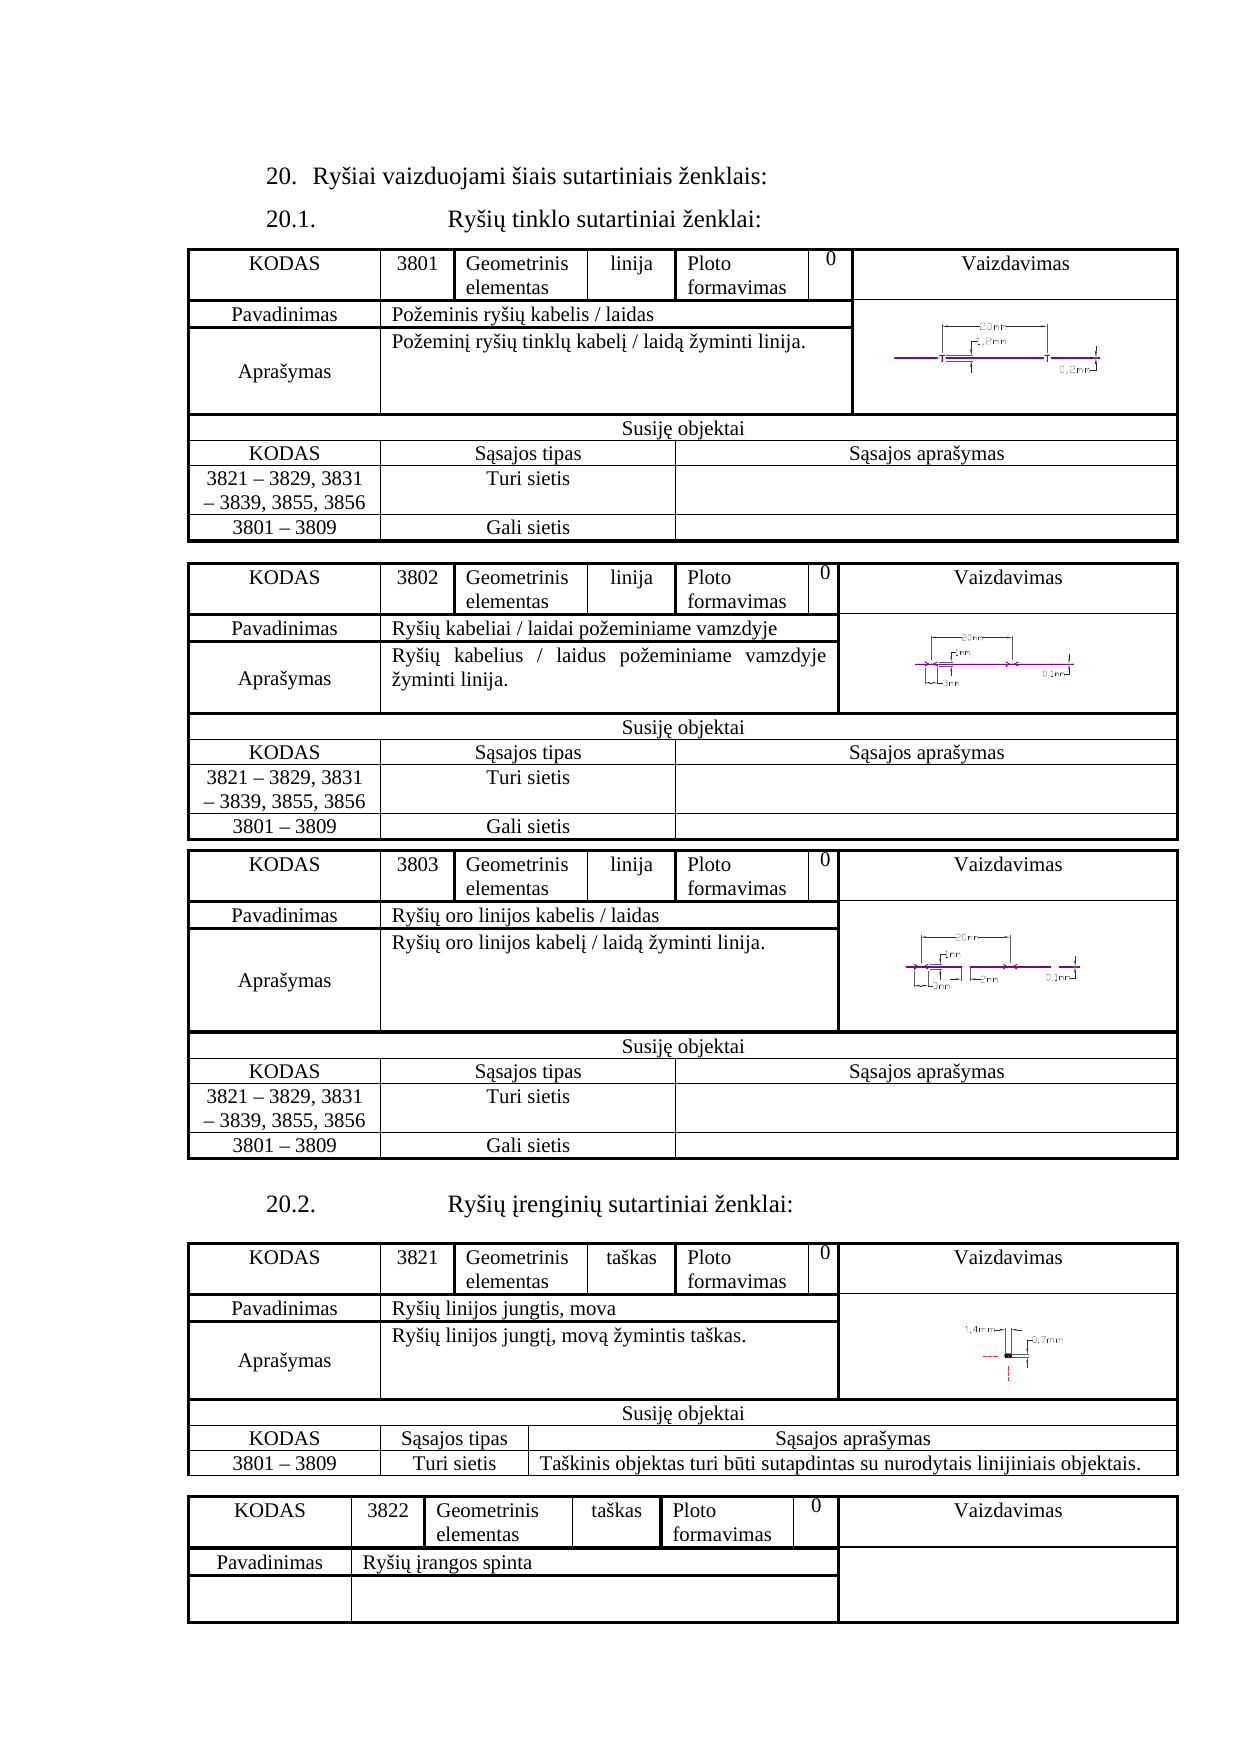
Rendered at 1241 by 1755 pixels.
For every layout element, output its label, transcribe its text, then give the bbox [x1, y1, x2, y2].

table_cell Pavadinimas [190, 1296, 380, 1320]
text 20. Ryšiai vaizduojami šiais sutartiniais ženklais: [177, 161, 1181, 190]
table_header Vaizdavimas [840, 1245, 1176, 1293]
table_header  [809, 852, 837, 900]
table_cell Sąsajos tipas [381, 1426, 528, 1450]
table_cell [854, 300, 1176, 413]
table_header KODAS [190, 1245, 380, 1293]
table_cell Ryšių įrangos spinta [352, 1550, 837, 1574]
table_header Ploto formavimas [677, 251, 808, 299]
table_header Ploto formavimas [663, 1498, 793, 1546]
table_cell 3821 – 3829, 3831 – 3839, 3855, 3856 [190, 1084, 380, 1132]
table_cell Ryšių kabelius / laidus požeminiame vamzdyje žyminti linija. [381, 643, 837, 712]
table_header KODAS [190, 251, 380, 299]
table_cell 3801 – 3809 [190, 515, 380, 539]
table_cell [190, 1577, 351, 1621]
table_header KODAS [190, 852, 380, 900]
table_cell Ryšių oro linijos kabelį / laidą žyminti linija. [381, 930, 837, 1030]
table_cell Gali sietis [381, 814, 675, 838]
table_cell [676, 1133, 1176, 1157]
table_cell Pavadinimas [190, 302, 380, 326]
table_cell [352, 1577, 837, 1621]
table_cell Pavadinimas [190, 1550, 351, 1574]
table_header linija [588, 852, 674, 900]
table_header Geometrinis elementas [456, 251, 587, 299]
table_cell Gali sietis [381, 515, 675, 539]
table_cell Aprašymas [190, 930, 380, 1030]
table_cell 3821 – 3829, 3831 – 3839, 3855, 3856 [190, 466, 380, 514]
table_header Vaizdavimas [840, 565, 1176, 613]
table_header linija [588, 565, 674, 613]
table_cell Pavadinimas [190, 616, 380, 640]
table_cell Susiję objektai [190, 715, 1176, 739]
table_cell Aprašymas [190, 329, 380, 413]
table_cell Sąsajos aprašymas [676, 740, 1176, 764]
table_header taškas [588, 1245, 674, 1293]
table_header Geometrinis elementas [426, 1498, 572, 1546]
table_cell Sąsajos tipas [381, 1059, 675, 1083]
table_cell [676, 466, 1176, 514]
table_header Ploto formavimas [677, 565, 808, 613]
table_cell [840, 1548, 1176, 1621]
table_cell KODAS [190, 1426, 380, 1450]
table_cell [840, 614, 1176, 712]
table_cell Aprašymas [190, 1323, 380, 1398]
table_cell Taškinis objektas turi būti sutapdintas su nurodytais linijiniais objektais. [529, 1451, 1176, 1475]
table_cell Sąsajos aprašymas [676, 1059, 1176, 1083]
table_header 3801 [381, 251, 453, 299]
table_cell [676, 765, 1176, 813]
table_cell 3801 – 3809 [190, 1451, 380, 1475]
table_cell Ryšių linijos jungtis, mova [381, 1296, 837, 1320]
table_header  [809, 1245, 837, 1293]
table_cell Sąsajos aprašymas [676, 441, 1176, 465]
table_header Vaizdavimas [840, 852, 1176, 900]
table_header 3803 [381, 852, 453, 900]
table_header 3802 [381, 565, 453, 613]
table_cell Turi sietis [381, 1084, 675, 1132]
table_cell [676, 515, 1176, 539]
table_cell [840, 901, 1176, 1030]
table_cell Aprašymas [190, 643, 380, 712]
table_header  [809, 251, 851, 299]
table_header Vaizdavimas [854, 251, 1176, 299]
table_cell Sąsajos aprašymas [529, 1426, 1176, 1450]
table_cell [676, 814, 1176, 838]
table_cell Požeminį ryšių tinklų kabelį / laidą žyminti linija. [381, 329, 851, 413]
table_header Geometrinis elementas [456, 852, 587, 900]
table_cell Pavadinimas [190, 903, 380, 927]
table_header taškas [573, 1498, 659, 1546]
table_cell Susiję objektai [190, 1401, 1176, 1425]
table_cell Susiję objektai [190, 1034, 1176, 1058]
table_header KODAS [190, 565, 380, 613]
table_cell Turi sietis [381, 765, 675, 813]
table_header Geometrinis elementas [456, 565, 587, 613]
table_header 3821 [381, 1245, 453, 1293]
table_cell 3821 – 3829, 3831 – 3839, 3855, 3856 [190, 765, 380, 813]
table_cell Sąsajos tipas [381, 441, 675, 465]
table_header linija [588, 251, 674, 299]
table_cell 3801 – 3809 [190, 1133, 380, 1157]
table_header Ploto formavimas [677, 852, 808, 900]
table_cell Ryšių oro linijos kabelis / laidas [381, 903, 837, 927]
text 20.1. Ryšių tinklo sutartiniai ženklai: [177, 204, 1181, 233]
table_cell [676, 1084, 1176, 1132]
table_cell KODAS [190, 1059, 380, 1083]
table_header  [794, 1498, 837, 1546]
table_cell Ryšių linijos jungtį, movą žymintis taškas. [381, 1323, 837, 1398]
table_cell [840, 1294, 1176, 1398]
table_header  [809, 565, 837, 613]
table_header Geometrinis elementas [456, 1245, 587, 1293]
table_cell 3801 – 3809 [190, 814, 380, 838]
table_cell KODAS [190, 740, 380, 764]
table_cell Požeminis ryšių kabelis / laidas [381, 302, 851, 326]
table_header Vaizdavimas [840, 1498, 1176, 1546]
text 20.2. Ryšių įrenginių sutartiniai ženklai: [177, 1189, 1181, 1218]
table_cell Sąsajos tipas [381, 740, 675, 764]
table_cell Turi sietis [381, 466, 675, 514]
table_cell Ryšių kabeliai / laidai požeminiame vamzdyje [381, 616, 837, 640]
table_header KODAS [190, 1498, 351, 1546]
table_cell Susiję objektai [190, 416, 1176, 440]
table_header Ploto formavimas [677, 1245, 808, 1293]
table_header 3822 [352, 1498, 423, 1546]
table_cell Gali sietis [381, 1133, 675, 1157]
table_cell KODAS [190, 441, 380, 465]
table_cell Turi sietis [381, 1451, 528, 1475]
